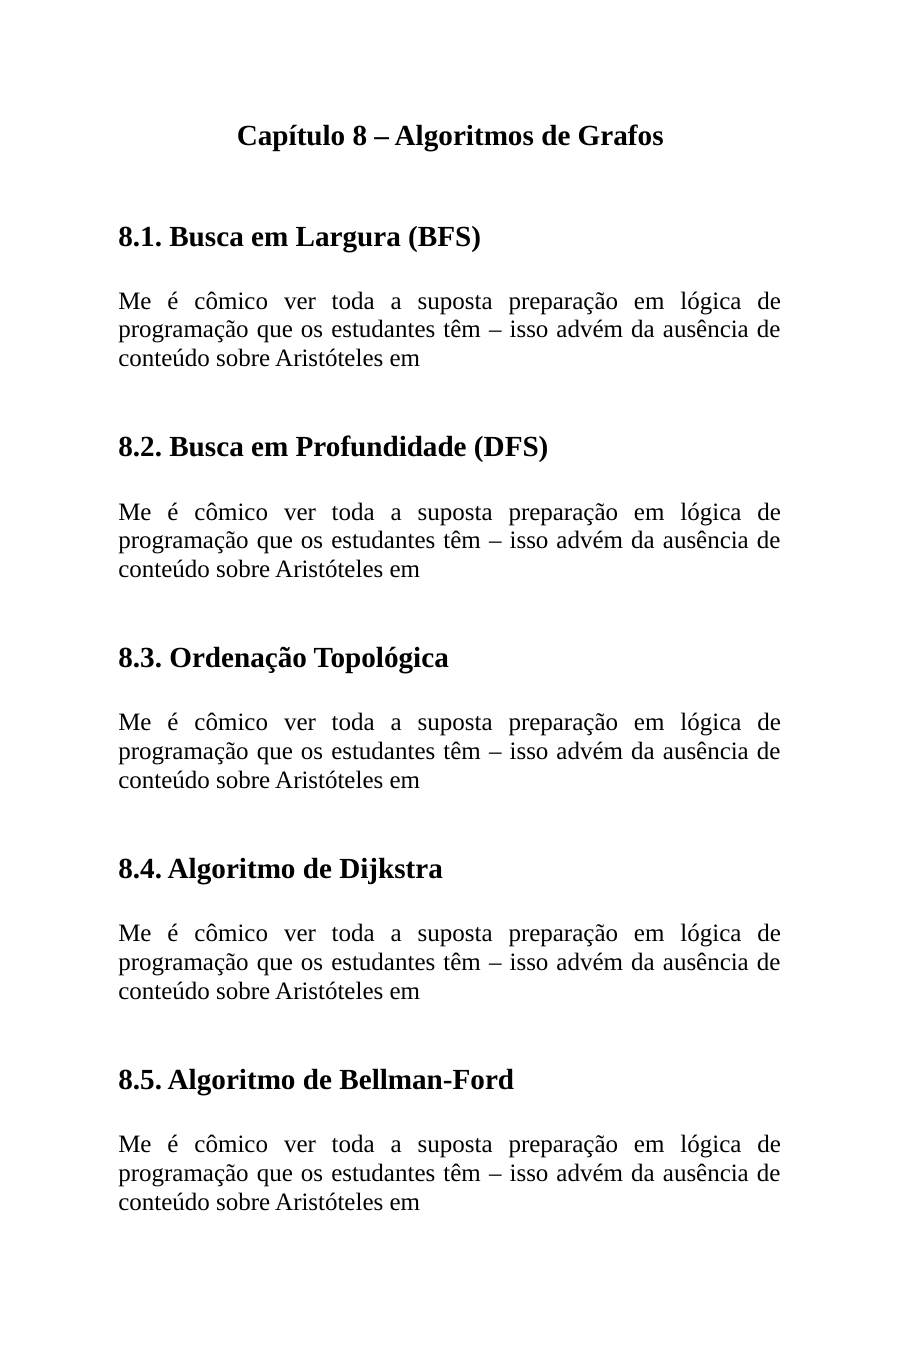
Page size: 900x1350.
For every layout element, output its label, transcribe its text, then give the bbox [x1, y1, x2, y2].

text 8.4. Algoritmo de Dijkstra [118, 851, 782, 885]
text Capítulo 8 – Algoritmos de Grafos [118, 118, 782, 152]
text Me é cômico ver toda a suposta preparação em lógica de programação que os estudantes têm – isso advém da ausência de conteúdo sobre Aristóteles em [118, 497, 782, 583]
text Me é cômico ver toda a suposta preparação em lógica de programação que os estudantes têm – isso advém da ausência de conteúdo sobre Aristóteles em [118, 1129, 782, 1215]
text Me é cômico ver toda a suposta preparação em lógica de programação que os estudantes têm – isso advém da ausência de conteúdo sobre Aristóteles em [118, 918, 782, 1004]
text 8.1. Busca em Largura (BFS) [118, 219, 782, 252]
text 8.2. Busca em Profundidade (DFS) [118, 429, 782, 463]
text Me é cômico ver toda a suposta preparação em lógica de programação que os estudantes têm – isso advém da ausência de conteúdo sobre Aristóteles em [118, 707, 782, 794]
text 8.5. Algoritmo de Bellman-Ford [118, 1062, 782, 1096]
text 8.3. Ordenação Topológica [118, 640, 782, 674]
text Me é cômico ver toda a suposta preparação em lógica de programação que os estudantes têm – isso advém da ausência de conteúdo sobre Aristóteles em [118, 286, 782, 372]
